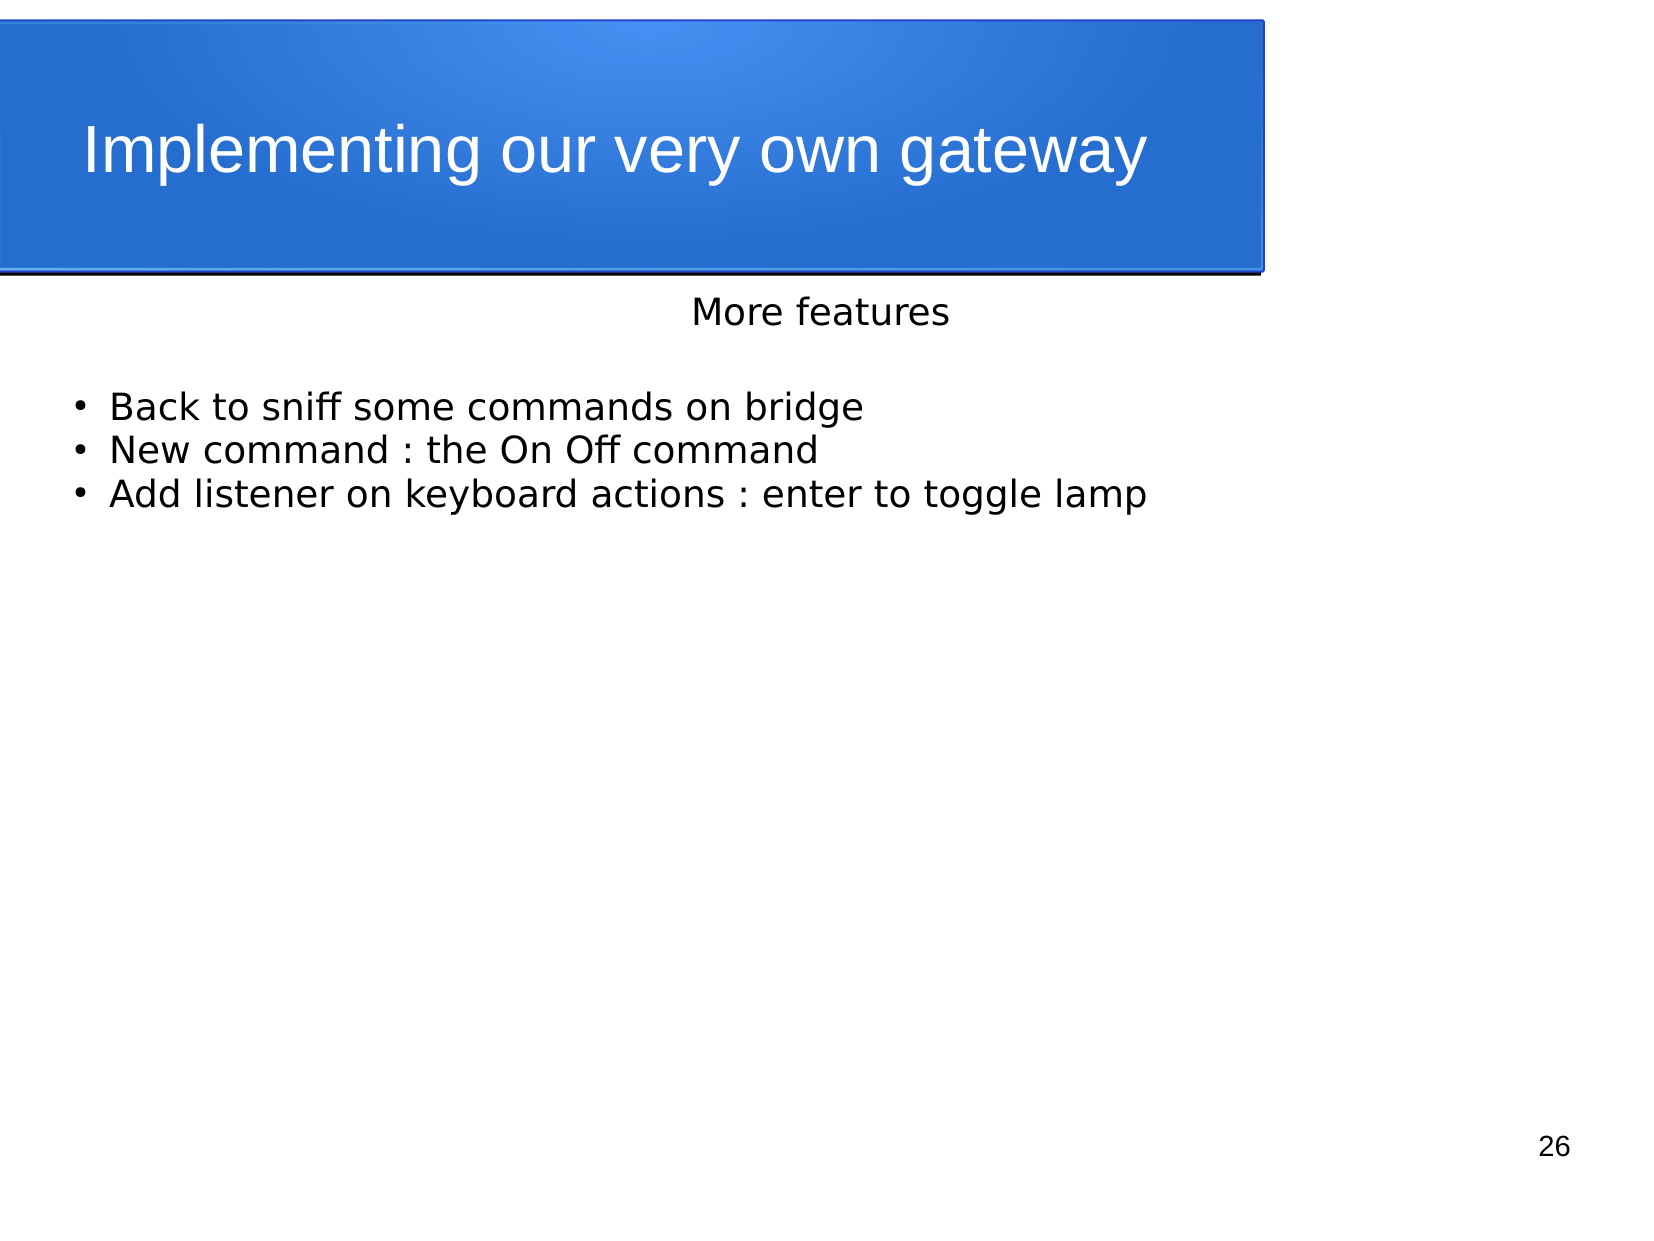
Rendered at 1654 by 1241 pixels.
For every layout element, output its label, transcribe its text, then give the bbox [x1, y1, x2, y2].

text_box Back to sniff some commands on bridge New command : the On Off command Add listener on keyboard actions : enter to toggle lamp [59, 378, 1489, 1004]
text_box More features [448, 283, 1193, 342]
title Implementing our very own gateway [82, 47, 1235, 252]
